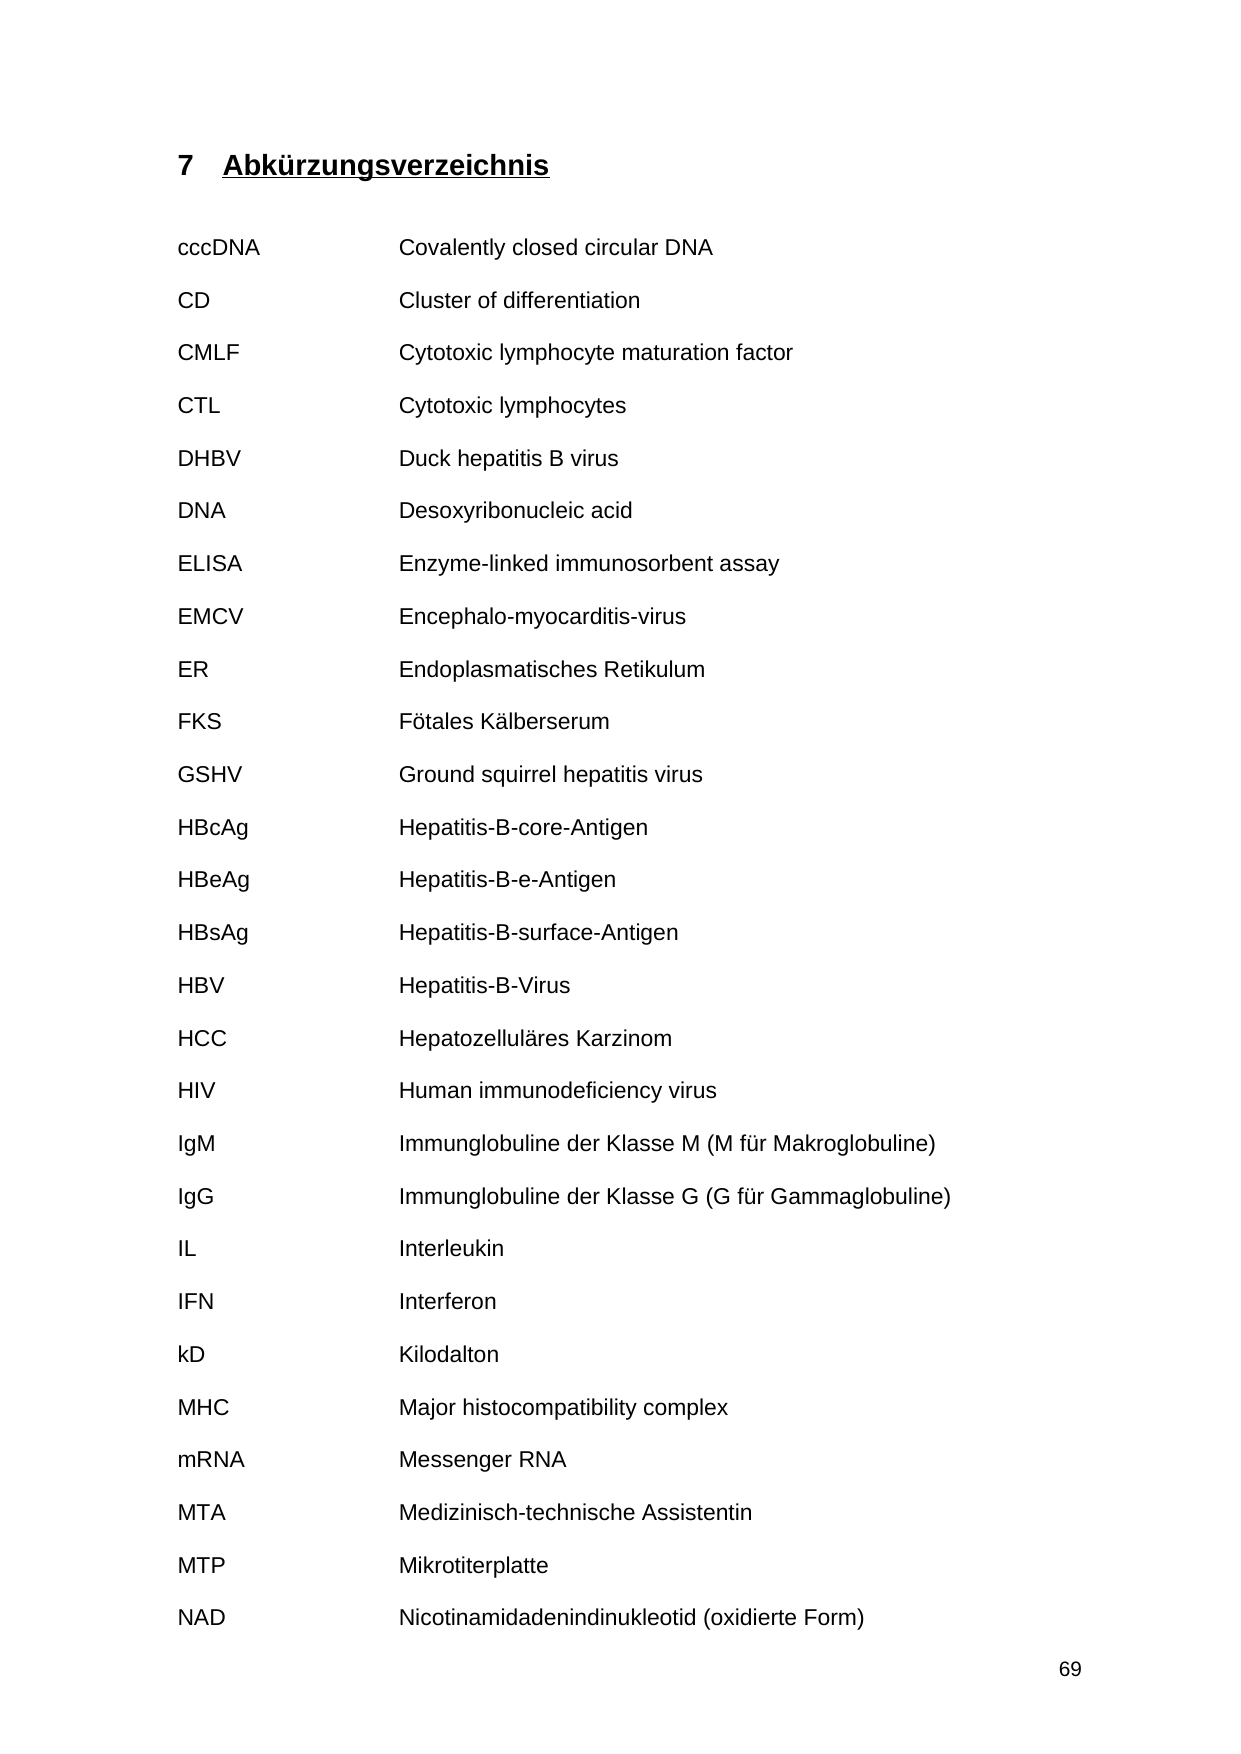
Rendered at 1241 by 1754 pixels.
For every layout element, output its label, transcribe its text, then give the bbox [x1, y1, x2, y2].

text HBcAg Hepatitis-B-core-Antigen [177, 814, 1093, 840]
text IgM Immunglobuline der Klasse M (M für Makroglobuline) [177, 1130, 1093, 1156]
text IFN Interferon [177, 1288, 1093, 1314]
text MHC Major histocompatibility complex [177, 1393, 1093, 1420]
text CTL Cytotoxic lymphocytes [177, 392, 1093, 418]
text kD Kilodalton [177, 1341, 1093, 1367]
text GSHV Ground squirrel hepatitis virus [177, 761, 1093, 787]
text mRNA Messenger RNA [177, 1446, 1093, 1472]
text MTP Mikrotiterplatte [177, 1552, 1093, 1578]
text FKS Fötales Kälberserum [177, 708, 1093, 734]
text NAD Nicotinamidadenindinukleotid (oxidierte Form) [177, 1604, 1093, 1631]
text cccDNA Covalently closed circular DNA [177, 234, 1093, 260]
text CD Cluster of differentiation [177, 287, 1093, 313]
text HCC Hepatozelluläres Karzinom [177, 1024, 1093, 1051]
text DHBV Duck hepatitis B virus [177, 445, 1093, 471]
text HBeAg Hepatitis-B-e-Antigen [177, 866, 1093, 893]
text EMCV Encephalo-myocarditis-virus [177, 603, 1093, 629]
text CMLF Cytotoxic lymphocyte maturation factor [177, 339, 1093, 366]
text IL Interleukin [177, 1235, 1093, 1262]
subtitle Abkürzungsverzeichnis [177, 148, 1093, 181]
text ELISA Enzyme-linked immunosorbent assay [177, 550, 1093, 576]
text HBsAg Hepatitis-B-surface-Antigen [177, 919, 1093, 945]
text MTA Medizinisch-technische Assistentin [177, 1499, 1093, 1525]
text DNA Desoxyribonucleic acid [177, 497, 1093, 524]
text ER Endoplasmatisches Retikulum [177, 656, 1093, 682]
text HBV Hepatitis-B-Virus [177, 972, 1093, 998]
text HIV Human immunodeficiency virus [177, 1077, 1093, 1103]
text IgG Immunglobuline der Klasse G (G für Gammaglobuline) [177, 1183, 1093, 1209]
